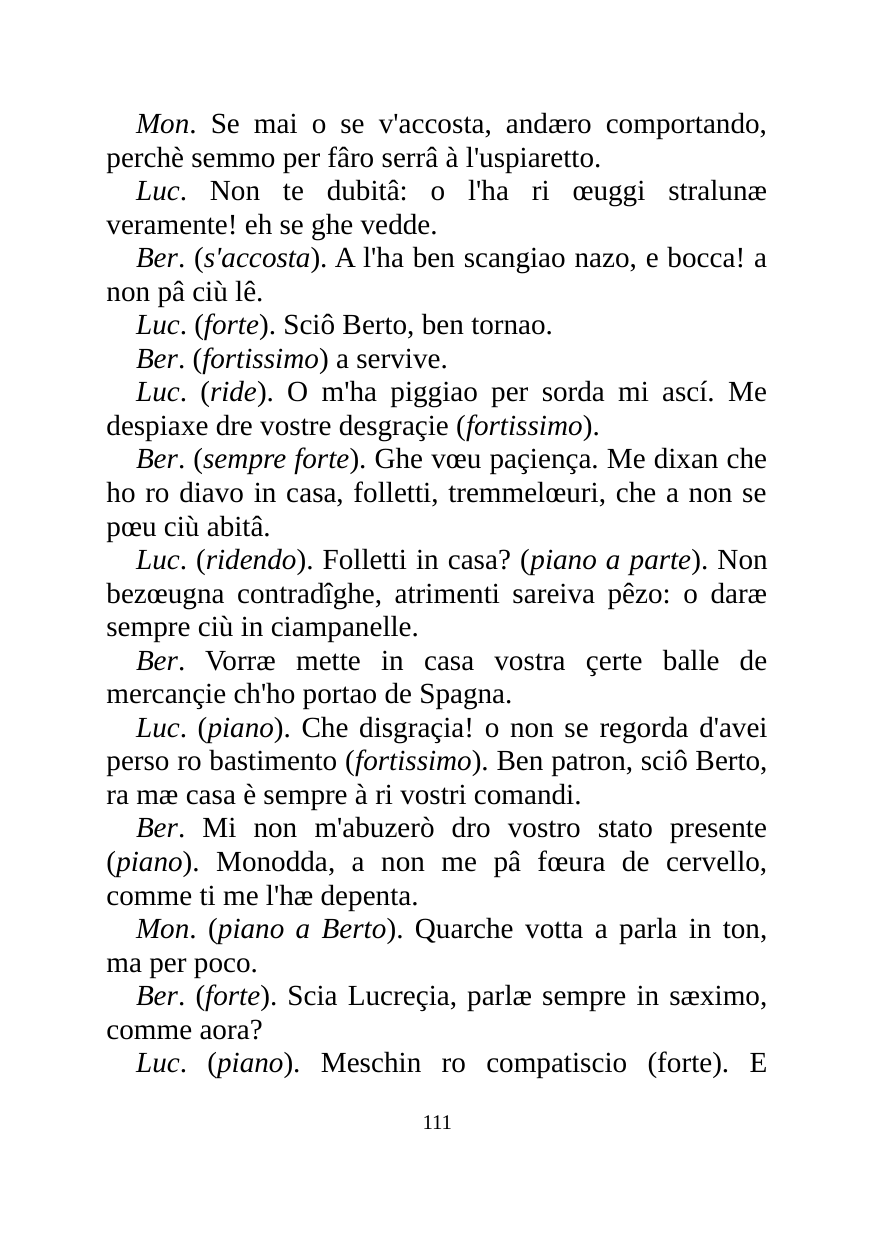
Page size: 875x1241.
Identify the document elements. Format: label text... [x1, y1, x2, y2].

text Luc. (piano). Meschin ro compatiscio (forte). E [106, 1045, 768, 1079]
text Ber. Mi non m'abuzerò dro vostro stato presente (piano). Monodda, a non me pâ fœura de cervello, comme ti me l'hæ depenta. [106, 811, 768, 911]
text Luc. (forte). Sciô Berto, ben tornao. [106, 307, 768, 341]
text Mon. Se mai o se v'accosta, andæro comportando, perchè semmo per fâro serrâ à l'uspiaretto. [106, 106, 768, 173]
text Ber. Vorræ mette in casa vostra çerte balle de mercançie ch'ho portao de Spagna. [106, 643, 768, 710]
text Luc. Non te dubitâ: o l'ha ri œuggi stralunæ veramente! eh se ghe vedde. [106, 173, 768, 240]
text Luc. (ridendo). Folletti in casa? (piano a parte). Non bezœugna contradîghe, atrimenti sareiva pêzo: o daræ sempre ciù in ciampanelle. [106, 542, 768, 643]
text Luc. (ride). O m'ha piggiao per sorda mi ascí. Me despiaxe dre vostre desgraçie (fortissimo). [106, 374, 768, 442]
text Ber. (forte). Scia Lucreçia, parlæ sempre in sæximo, comme aora? [106, 978, 768, 1045]
text Ber. (sempre forte). Ghe vœu paçiença. Me dixan che ho ro diavo in casa, folletti, tremmelœuri, che a non se pœu ciù abitâ. [106, 442, 768, 542]
text Ber. (s'accosta). A l'ha ben scangiao nazo, e bocca! a non pâ ciù lê. [106, 240, 768, 307]
text Mon. (piano a Berto). Quarche votta a parla in ton, ma per poco. [106, 911, 768, 978]
text Ber. (fortissimo) a servive. [106, 341, 768, 374]
text Luc. (piano). Che disgraçia! o non se regorda d'avei perso ro bastimento (fortissimo). Ben patron, sciô Berto, ra mæ casa è sempre à ri vostri comandi. [106, 710, 768, 811]
